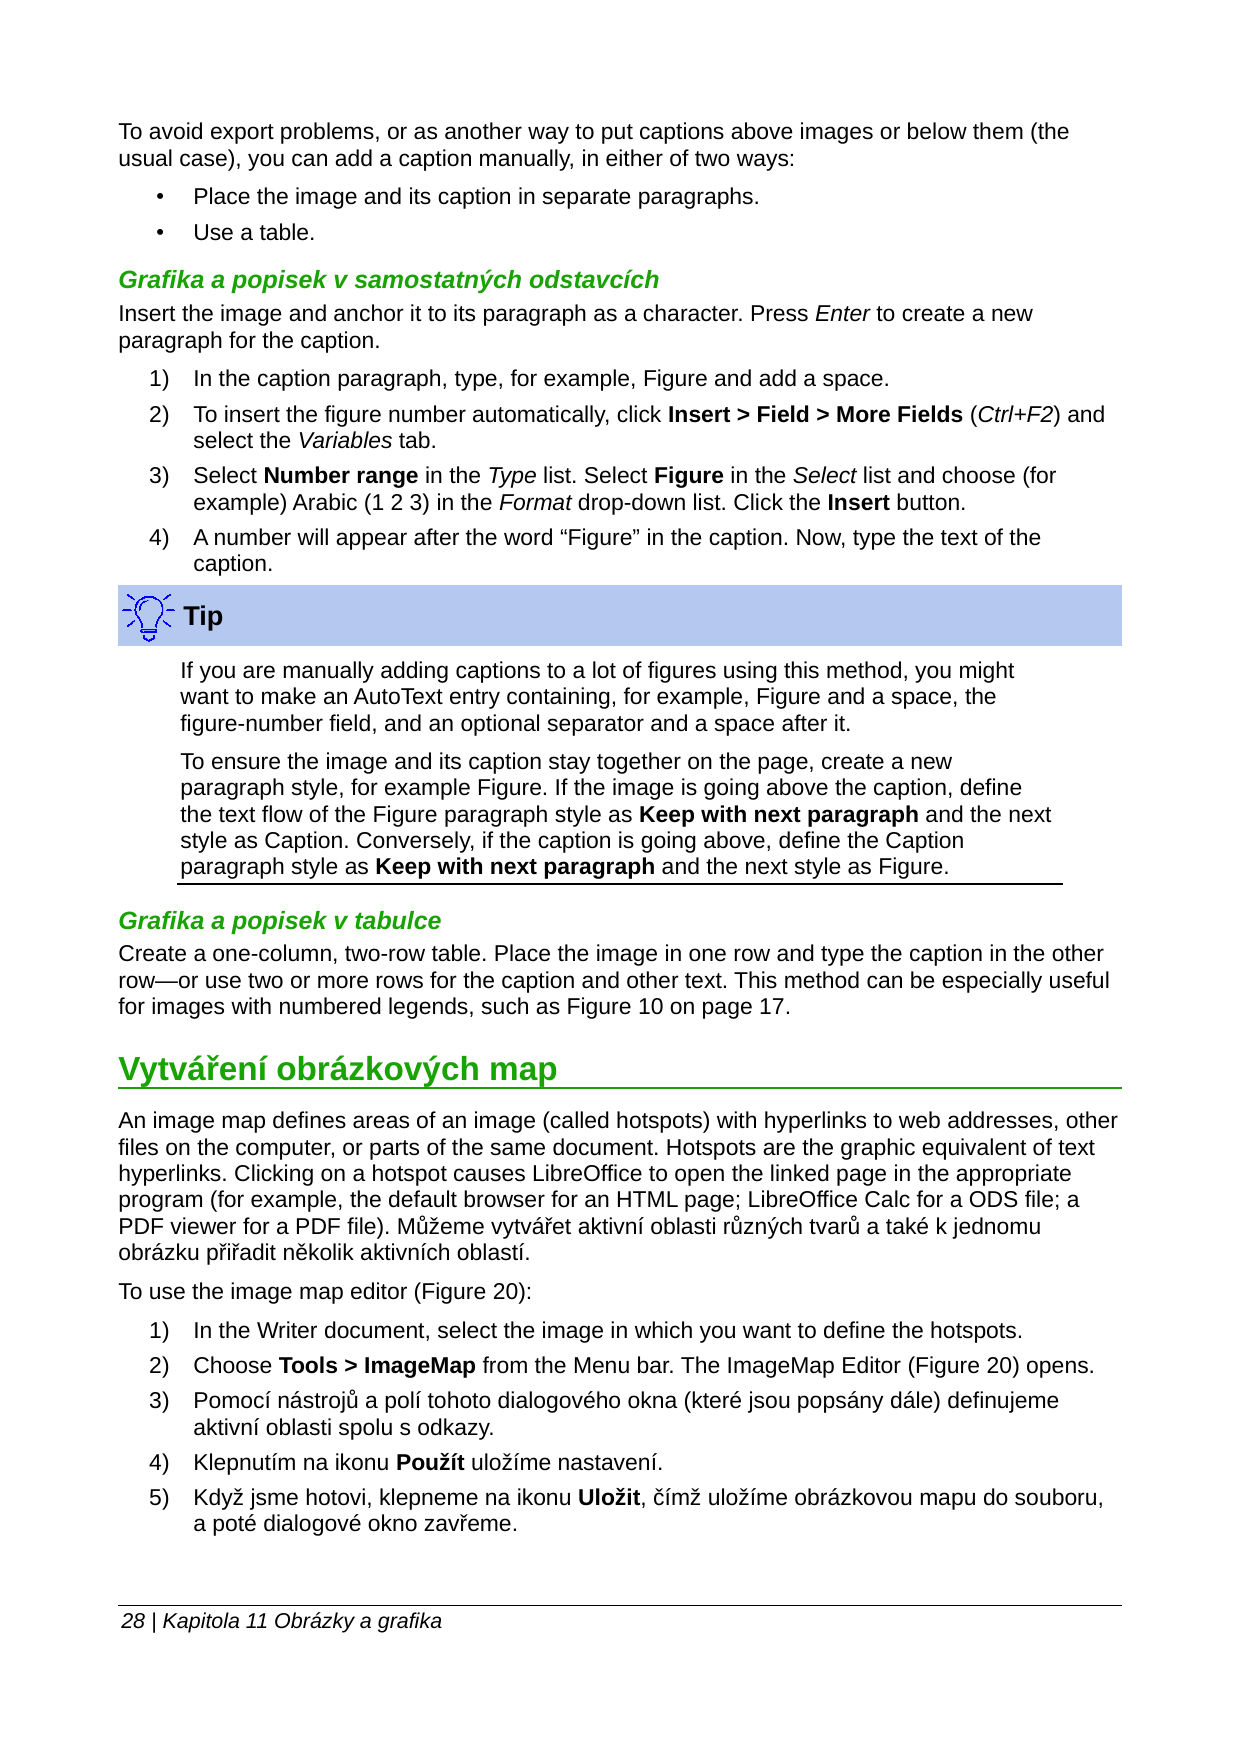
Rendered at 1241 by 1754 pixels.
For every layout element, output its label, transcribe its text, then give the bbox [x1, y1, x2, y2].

list Use a table. [156, 218, 1122, 245]
list Insert the image and anchor it to its paragraph as a character. Press Enter to create a new paragraph for the caption. [118, 300, 1122, 353]
text Create a one-column, two-row table. Place the image in one row and type the caption in the other row—or use two or more rows for the caption and other text. This method can be especially useful for images with numbered legends, such as Figure 10 on page 16. [118, 940, 1122, 1019]
list Choose Tools > ImageMap from the Menu bar. The ImageMap Editor (Figure 20) opens. [169, 1352, 1122, 1378]
list Pomocí nástrojů a polí tohoto dialogového okna (které jsou popsány dále) definujeme aktivní oblasti spolu s odkazy. [169, 1387, 1122, 1440]
list Klepnutím na ikonu Použít uložíme nastavení. [169, 1449, 1122, 1475]
subtitle Tip [118, 597, 1122, 638]
subtitle Grafika a popisek v samostatných odstavcích [118, 266, 1122, 294]
picture [119, 586, 179, 646]
list Place the image and its caption in separate paragraphs. [156, 183, 1122, 210]
list Když jsme hotovi, klepneme na ikonu Uložit, čímž uložíme obrázkovou mapu do souboru, a poté dialogové okno zavřeme. [169, 1484, 1122, 1537]
subtitle Vytváření obrázkových map [118, 1049, 1122, 1087]
list To avoid export problems, or as another way to put captions above images or below them (the usual case), you can add a caption manually, in either of two ways: [118, 118, 1122, 171]
text To ensure the image and its caption stay together on the page, create a new paragraph style, for example Figure. If the image is going above the caption, define the text flow of the Figure paragraph style as Keep with next paragraph and the next style as Caption. Conversely, if the caption is going above, define the Caption paragraph style as Keep with next paragraph and the next style as Figure. [177, 745, 1063, 883]
list A number will appear after the word “Figure” in the caption. Now, type the text of the caption. [169, 524, 1122, 576]
list Select Number range in the Type list. Select Figure in the Select list and choose (for example) Arabic (1 2 3) in the Format drop-down list. Click the Insert button. [169, 462, 1122, 515]
subtitle Grafika a popisek v tabulce [118, 906, 1122, 934]
text If you are manually adding captions to a lot of figures using this method, you might want to make an AutoText entry containing, for example, Figure and a space, the figure-number field, and an optional separator and a space after it. [177, 654, 1063, 736]
list In the caption paragraph, type, for example, Figure and add a space. [169, 365, 1122, 392]
list In the Writer document, select the image in which you want to define the hotspots. [169, 1317, 1122, 1343]
text An image map defines areas of an image (called hotspots) with hyperlinks to web addresses, other files on the computer, or parts of the same document. Hotspots are the graphic equivalent of text hyperlinks. Clicking on a hotspot causes LibreOffice to open the linked page in the appropriate program (for example, the default browser for an HTML page; LibreOffice Calc for a ODS file; a PDF viewer for a PDF file). Můžeme vytvářet aktivní oblasti různých tvarů a také k jednomu obrázku přiřadit několik aktivních oblastí. [118, 1107, 1122, 1265]
list To insert the figure number automatically, click Insert > Field > More Fields (Ctrl+F2) and select the Variables tab. [169, 401, 1122, 453]
list To use the image map editor (Figure 20): [118, 1278, 1122, 1304]
